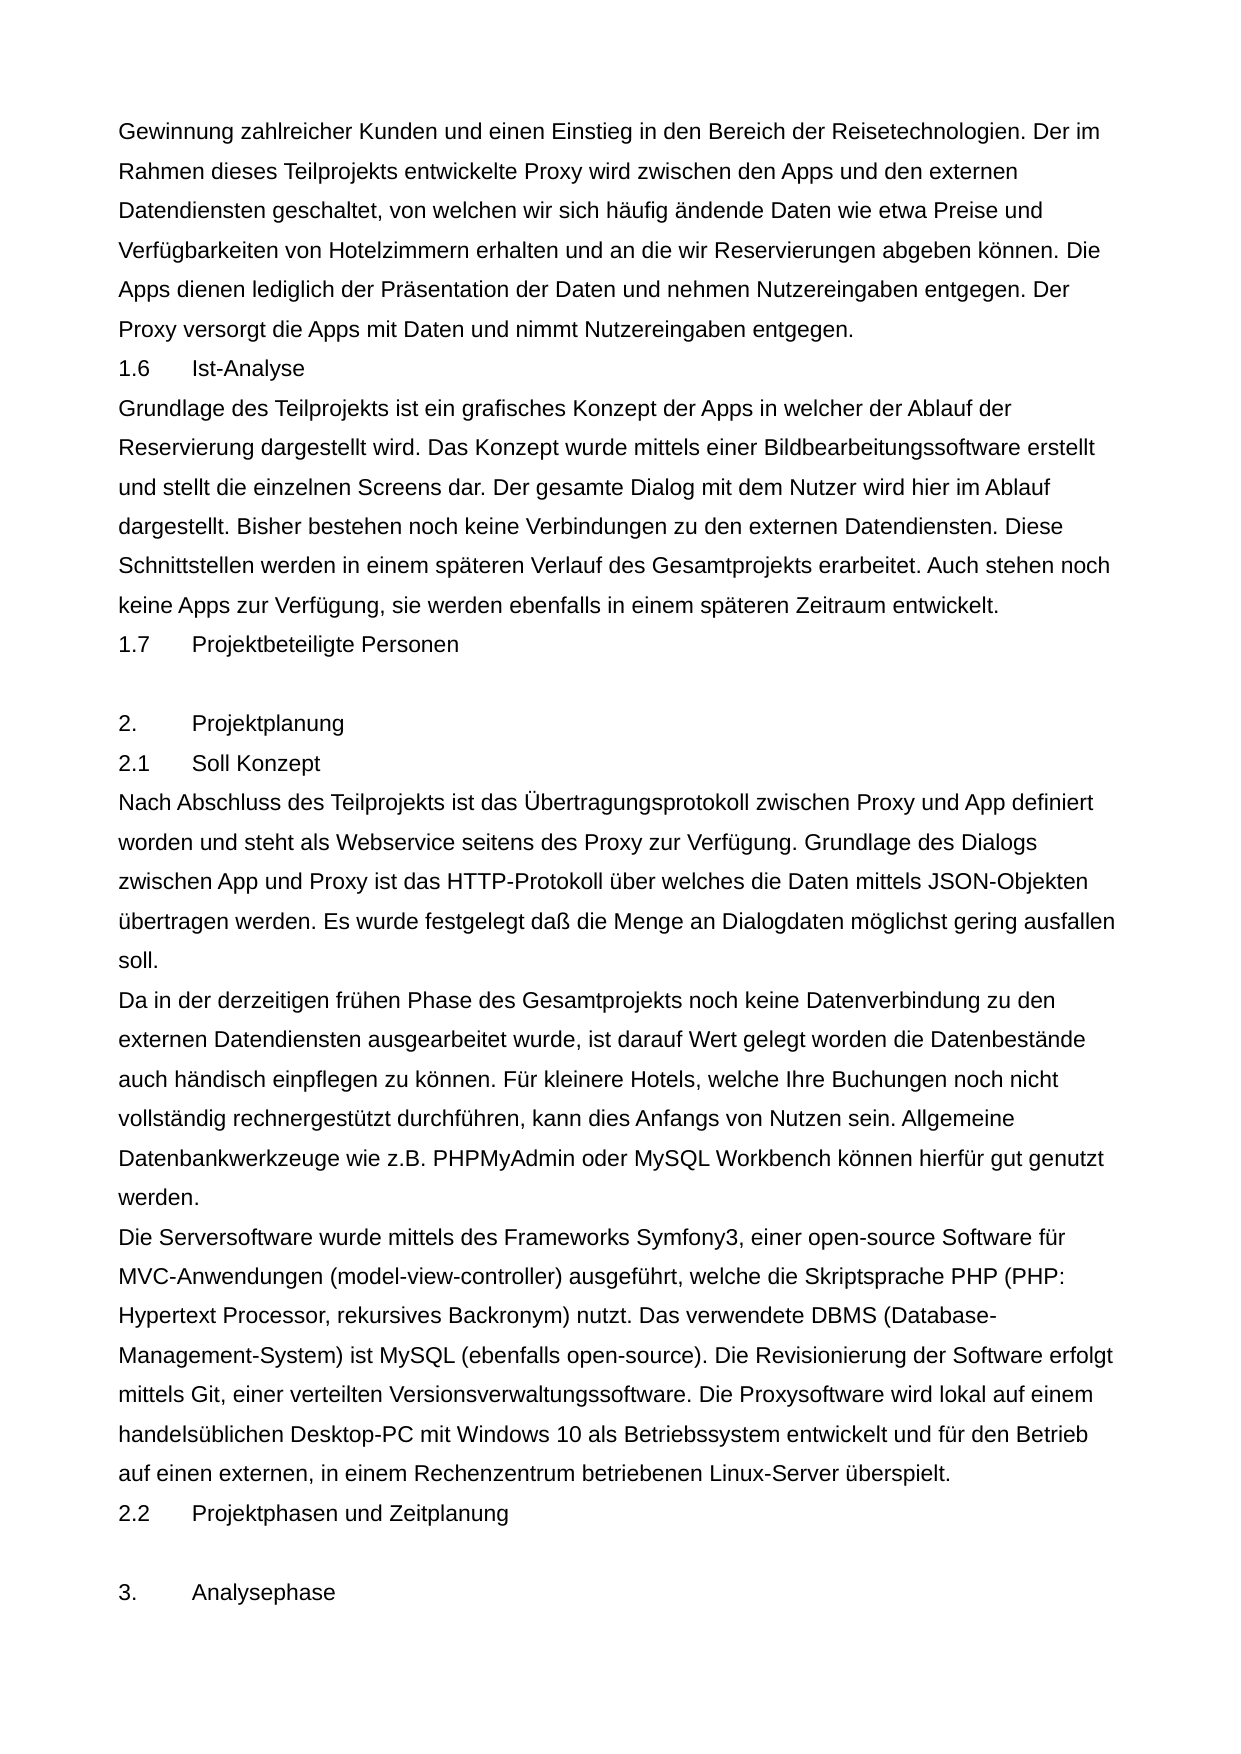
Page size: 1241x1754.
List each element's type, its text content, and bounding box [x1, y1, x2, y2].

text 1.7 Projektbeteiligte Personen [118, 631, 1122, 658]
text 1.6 Ist-Analyse [118, 355, 1122, 381]
text 2. Projektplanung [118, 710, 1122, 737]
text Grundlage des Teilprojekts ist ein grafisches Konzept der Apps in welcher der Ablauf der Reservierung dargestellt wird. Das Konzept wurde mittels einer Bildbearbeitungssoftware erstellt und stellt die einzelnen Screens dar. Der gesamte Dialog mit dem Nutzer wird hier im Ablauf dargestellt. Bisher bestehen noch keine Verbindungen zu den externen Datendiensten. Diese Schnittstellen werden in einem späteren Verlauf des Gesamtprojekts erarbeitet. Auch stehen noch keine Apps zur Verfügung, sie werden ebenfalls in einem späteren Zeitraum entwickelt. [118, 394, 1122, 618]
text Gewinnung zahlreicher Kunden und einen Einstieg in den Bereich der Reisetechnologien. Der im Rahmen dieses Teilprojekts entwickelte Proxy wird zwischen den Apps und den externen Datendiensten geschaltet, von welchen wir sich häufig ändende Daten wie etwa Preise und Verfügbarkeiten von Hotelzimmern erhalten und an die wir Reservierungen abgeben können. Die Apps dienen lediglich der Präsentation der Daten und nehmen Nutzereingaben entgegen. Der Proxy versorgt die Apps mit Daten und nimmt Nutzereingaben entgegen. [118, 118, 1122, 342]
text Nach Abschluss des Teilprojekts ist das Übertragungsprotokoll zwischen Proxy und App definiert worden und steht als Webservice seitens des Proxy zur Verfügung. Grundlage des Dialogs zwischen App und Proxy ist das HTTP-Protokoll über welches die Daten mittels JSON-Objekten übertragen werden. Es wurde festgelegt daß die Menge an Dialogdaten möglichst gering ausfallen soll. [118, 789, 1122, 973]
text 2.2 Projektphasen und Zeitplanung [118, 1500, 1122, 1526]
text Die Serversoftware wurde mittels des Frameworks Symfony3, einer open-source Software für MVC-Anwendungen (model-view-controller) ausgeführt, welche die Skriptsprache PHP (PHP: Hypertext Processor, rekursives Backronym) nutzt. Das verwendete DBMS (Database-Management-System) ist MySQL (ebenfalls open-source). Die Revisionierung der Software erfolgt mittels Git, einer verteilten Versionsverwaltungssoftware. Die Proxysoftware wird lokal auf einem handelsüblichen Desktop-PC mit Windows 10 als Betriebssystem entwickelt und für den Betrieb auf einen externen, in einem Rechenzentrum betriebenen Linux-Server überspielt. [118, 1223, 1122, 1487]
text Da in der derzeitigen frühen Phase des Gesamtprojekts noch keine Datenverbindung zu den externen Datendiensten ausgearbeitet wurde, ist darauf Wert gelegt worden die Datenbestände auch händisch einpflegen zu können. Für kleinere Hotels, welche Ihre Buchungen noch nicht vollständig rechnergestützt durchführen, kann dies Anfangs von Nutzen sein. Allgemeine Datenbankwerkzeuge wie z.B. PHPMyAdmin oder MySQL Workbench können hierfür gut genutzt werden. [118, 987, 1122, 1210]
text 3. Analysephase [118, 1579, 1122, 1605]
text 2.1 Soll Konzept [118, 750, 1122, 776]
